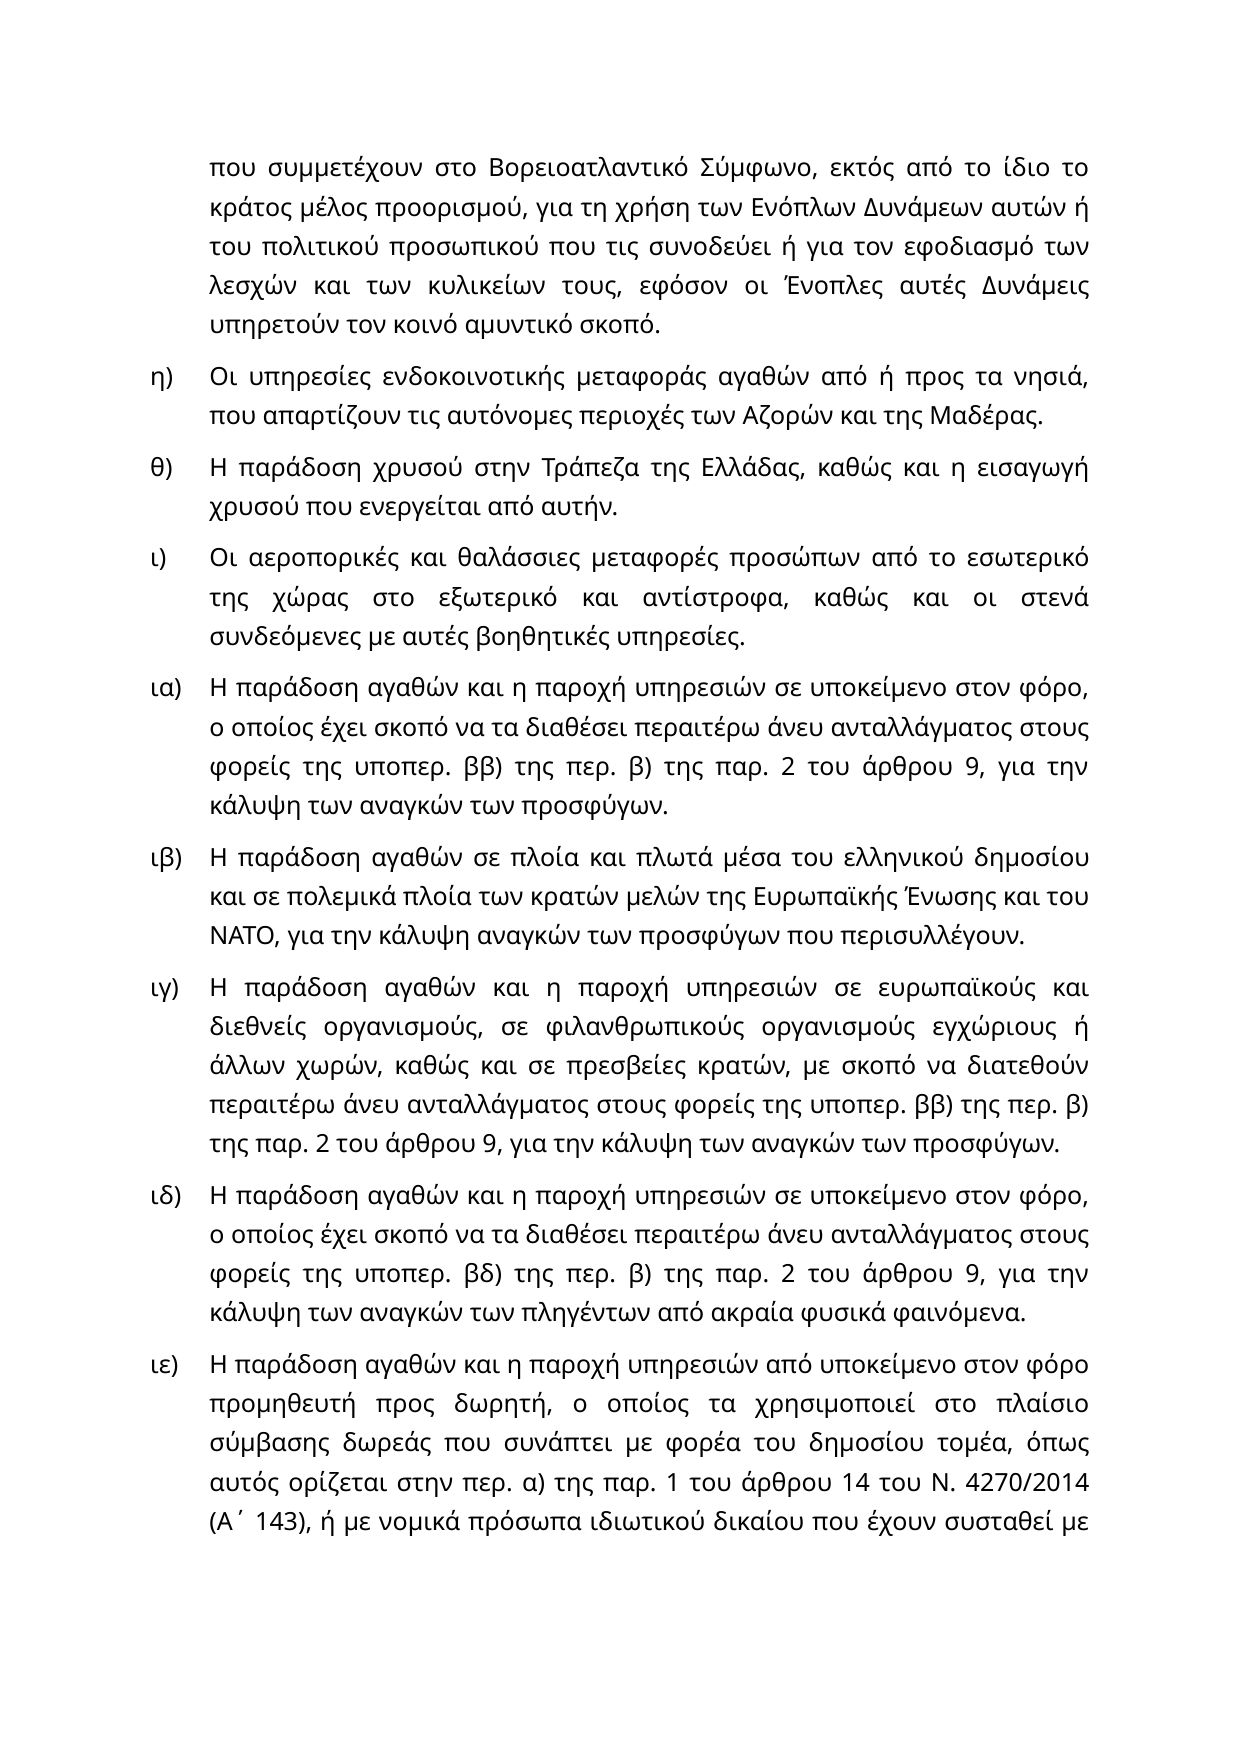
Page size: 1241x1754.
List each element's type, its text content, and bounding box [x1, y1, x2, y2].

list θ) Η παράδοση χρυσού στην Τράπεζα της Ελλάδας, καθώς και η εισαγωγή χρυσού που ενεργείται από αυτήν. [150, 449, 1090, 522]
list ιδ) Η παράδοση αγαθών και η παροχή υπηρεσιών σε υποκείμενο στον φόρο, ο οποίος έχει σκοπό να τα διαθέσει περαιτέρω άνευ ανταλλάγματος στους φορείς της υποπερ. βδ) της περ. β) της παρ. 2 του άρθρου 9, για την κάλυψη των αναγκών των πληγέντων από ακραία φυσικά φαινόμενα. [150, 1177, 1090, 1329]
list που συμμετέχουν στο Βορειοατλαντικό Σύμφωνο, εκτός από το ίδιο το κράτος μέλος προορισμού, για τη χρήση των Ενόπλων Δυνάμεων αυτών ή του πολιτικού προσωπικού που τις συνοδεύει ή για τον εφοδιασμό των λεσχών και των κυλικείων τους, εφόσον οι Ένοπλες αυτές Δυνάμεις υπηρετούν τον κοινό αμυντικό σκοπό. [150, 150, 1090, 341]
list ια) Η παράδοση αγαθών και η παροχή υπηρεσιών σε υποκείμενο στον φόρο, ο οποίος έχει σκοπό να τα διαθέσει περαιτέρω άνευ ανταλλάγματος στους φορείς της υποπερ. ββ) της περ. β) της παρ. 2 του άρθρου 9, για την κάλυψη των αναγκών των προσφύγων. [150, 670, 1090, 822]
list ιε) Η παράδοση αγαθών και η παροχή υπηρεσιών από υποκείμενο στον φόρο προμηθευτή προς δωρητή, ο οποίος τα χρησιμοποιεί στο πλαίσιο σύμβασης δωρεάς που συνάπτει με φορέα του δημοσίου τομέα, όπως αυτός ορίζεται στην περ. α) της παρ. 1 του άρθρου 14 του Ν. 4270/2014 (Α΄ 143), ή με νομικά πρόσωπα ιδιωτικού δικαίου που έχουν συσταθεί με [150, 1347, 1090, 1537]
list η) Οι υπηρεσίες ενδοκοινοτικής μεταφοράς αγαθών από ή προς τα νησιά, που απαρτίζουν τις αυτόνομες περιοχές των Αζορών και της Μαδέρας. [150, 358, 1090, 432]
list ιβ) Η παράδοση αγαθών σε πλοία και πλωτά μέσα του ελληνικού δημοσίου και σε πολεμικά πλοία των κρατών μελών της Ευρωπαϊκής Ένωσης και του ΝΑΤΟ, για την κάλυψη αναγκών των προσφύγων που περισυλλέγουν. [150, 839, 1090, 952]
list ι) Οι αεροπορικές και θαλάσσιες μεταφορές προσώπων από το εσωτερικό της χώρας στο εξωτερικό και αντίστροφα, καθώς και οι στενά συνδεόμενες με αυτές βοηθητικές υπηρεσίες. [150, 540, 1090, 652]
list ιγ) Η παράδοση αγαθών και η παροχή υπηρεσιών σε ευρωπαϊκούς και διεθνείς οργανισμούς, σε φιλανθρωπικούς οργανισμούς εγχώριους ή άλλων χωρών, καθώς και σε πρεσβείες κρατών, με σκοπό να διατεθούν περαιτέρω άνευ ανταλλάγματος στους φορείς της υποπερ. ββ) της περ. β) της παρ. 2 του άρθρου 9, για την κάλυψη των αναγκών των προσφύγων. [150, 969, 1090, 1160]
